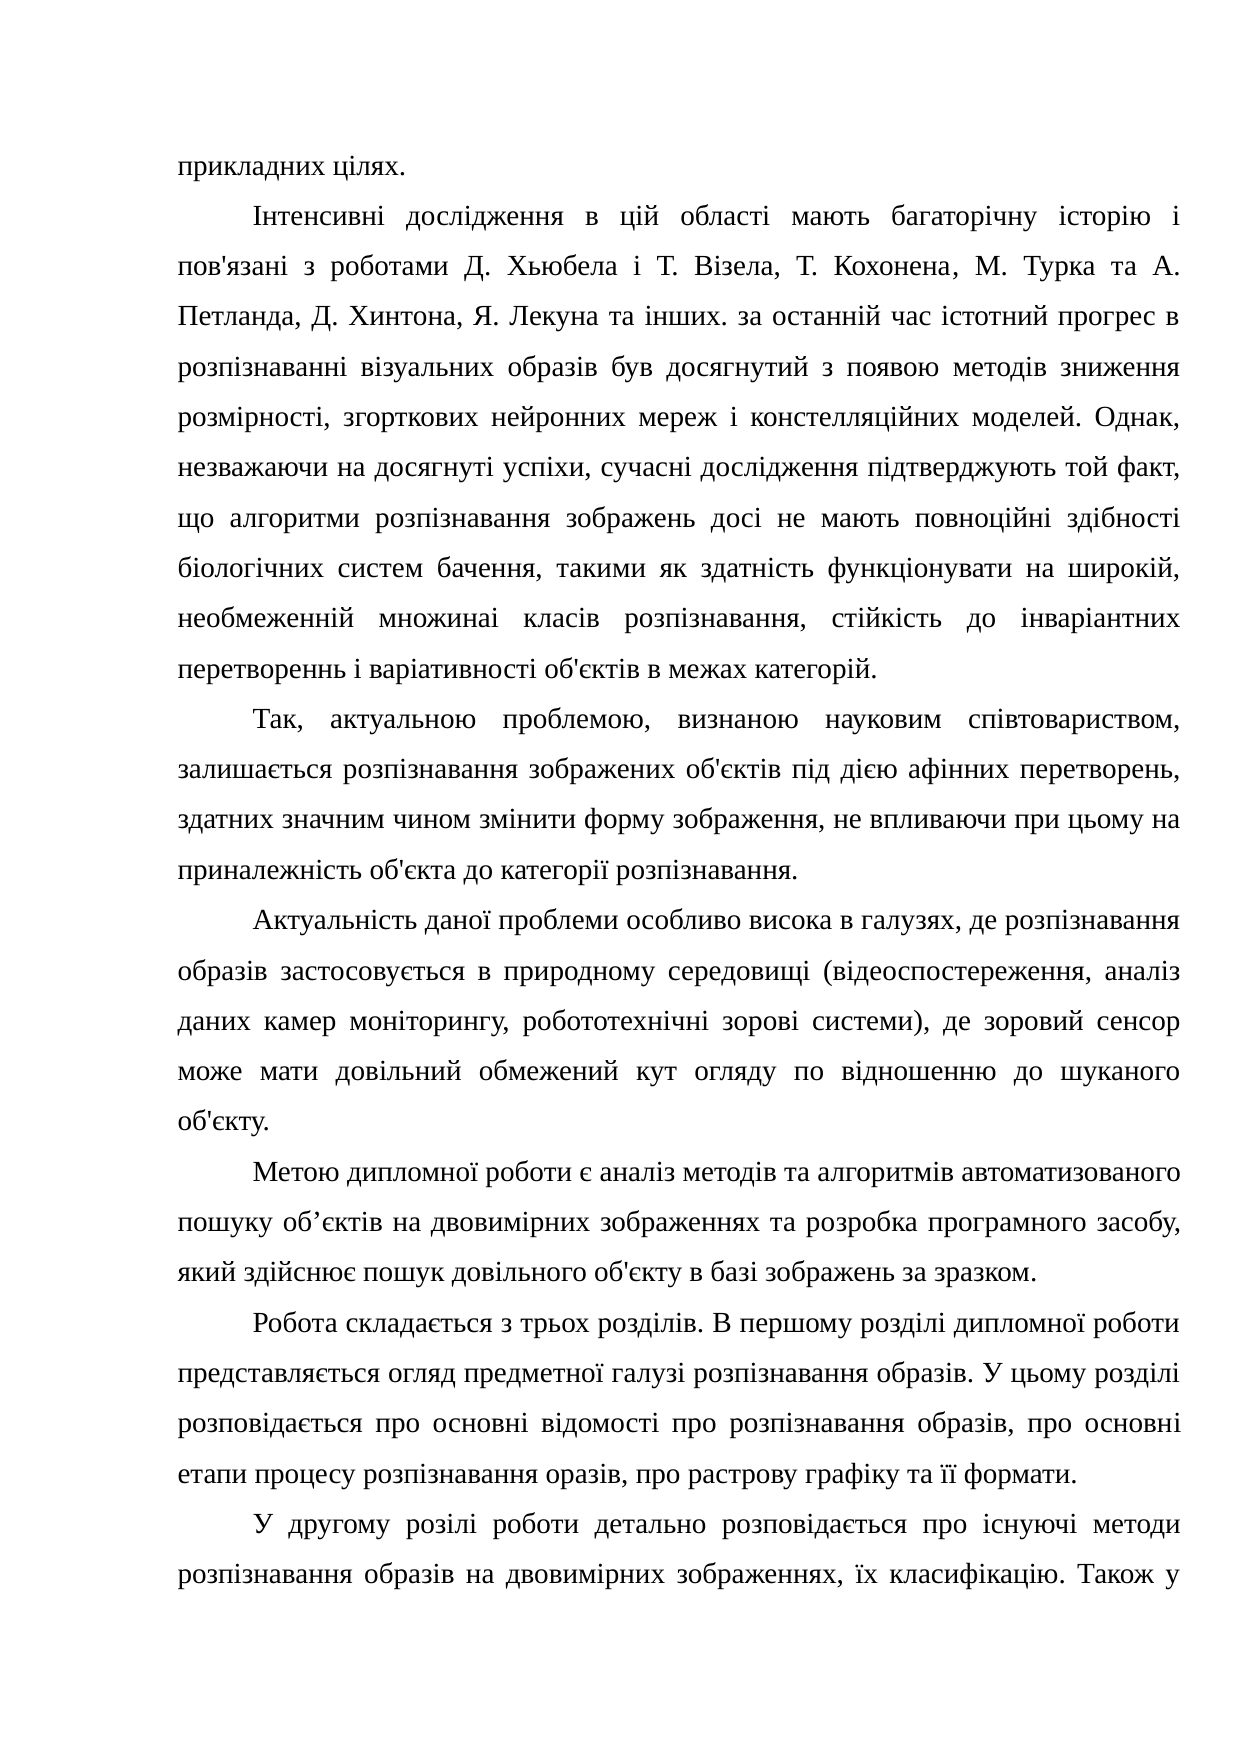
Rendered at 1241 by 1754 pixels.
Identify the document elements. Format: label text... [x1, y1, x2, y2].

text Робота складається з трьох розділів. В першому розділі дипломної роботи представляється огляд предметної галузі розпізнавання образів. У цьому розділі розповідається про основні відомості про розпізнавання образів, про основні етапи процесу розпізнавання оразів, про растрову графіку та її формати. [177, 1305, 1181, 1489]
text Так, актуальною проблемою, визнаною науковим співтовариством, залишається розпізнавання зображених об'єктів під дією афінних перетворень, здатних значним чином змінити форму зображення, не впливаючи при цьому на приналежність об'єкта до категорії розпізнавання. [177, 701, 1181, 886]
text Актуальність даної проблеми особливо висока в галузях, де розпізнавання образів застосовується в природному середовищі (відеоспостереження, аналіз даних камер моніторингу, робототехнічні зорові системи), де зоровий сенсор може мати довільний обмежений кут огляду по відношенню до шуканого об'єкту. [177, 902, 1181, 1137]
text Інтенсивні дослідження в цій області мають багаторічну історію і пов'язані з роботами Д. Хьюбела і Т. Візела, Т. Кохонена, М. Турка та А. Петланда, Д. Хинтона, Я. Лекуна та інших. за останній час істотний прогрес в розпізнаванні візуальних образів був досягнутий з появою методів зниження розмірності, згорткових нейронних мереж і констелляційних моделей. Однак, незважаючи на досягнуті успіхи, сучасні дослідження підтверджують той факт, що алгоритми розпізнавання зображень досі не мають повноційні здібності біологічних систем бачення, такими як здатність функціонувати на широкій, необмеженній множинаі класів розпізнавання, стійкість до інваріантних перетвореннь і варіативності об'єктів в межах категорій. [177, 198, 1181, 684]
text прикладних цілях. [177, 148, 1181, 181]
text У другому розілі роботи детально розповідається про існуючі методи розпізнавання образів на двовимірних зображеннях, їх класифікацію. Також у [177, 1506, 1181, 1590]
text Метою дипломної роботи є аналіз методів та алгоритмів автоматизованого пошуку об’єктів на двовимірних зображеннях та розробка програмного засобу, який здійснює пошук довільного об'єкту в базі зображень за зразком. [177, 1154, 1181, 1288]
